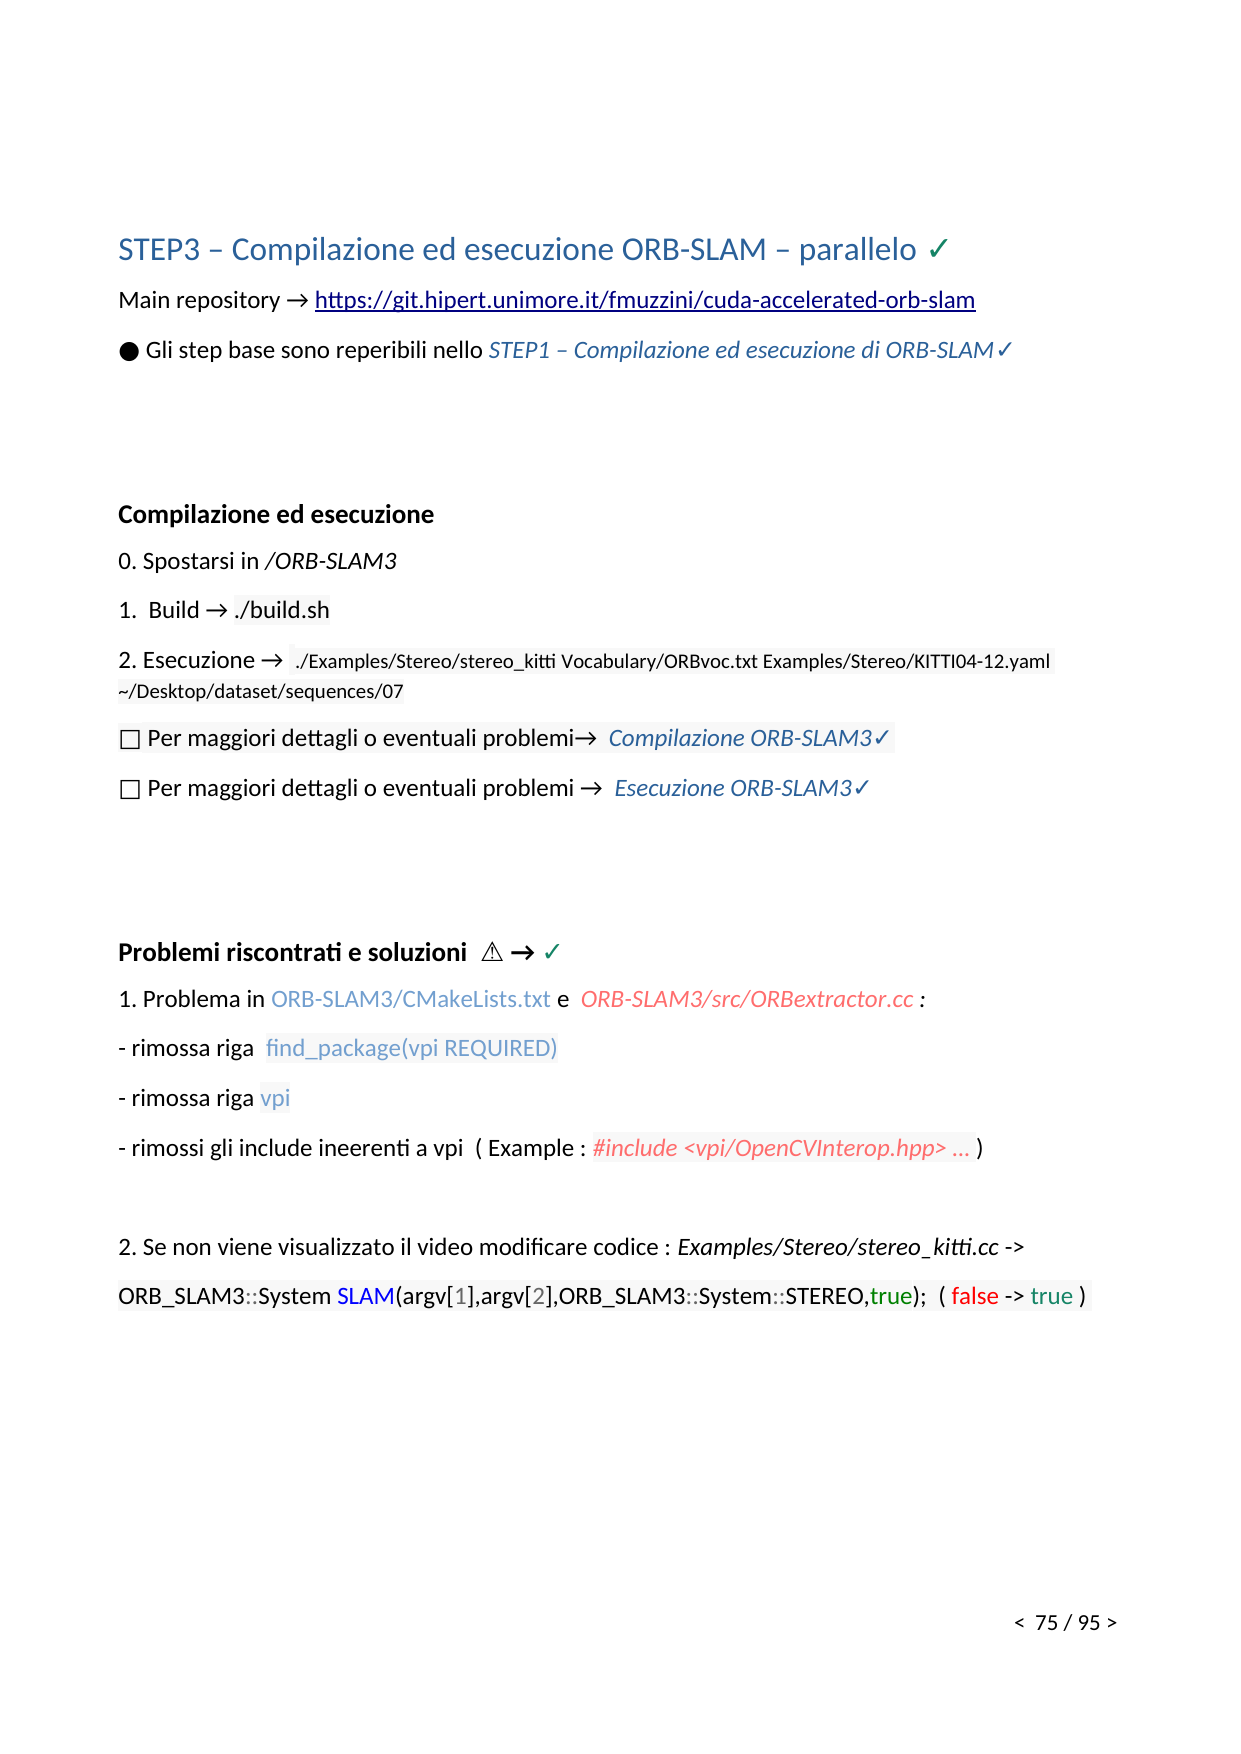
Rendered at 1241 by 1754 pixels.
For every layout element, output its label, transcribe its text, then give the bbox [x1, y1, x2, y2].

subtitle STEP3 – Compilazione ed esecuzione ORB-SLAM – parallelo ✓ [118, 228, 1122, 269]
text ● Gli step base sono reperibili nello STEP1 – Compilazione ed esecuzione di ORB-SLAM✓ [118, 334, 1122, 364]
text ORB_SLAM3::System SLAM(argv[1],argv[2],ORB_SLAM3::System::STEREO,true); ( false -> true ) [118, 1280, 1122, 1311]
text 1. Build → ./build.sh [118, 594, 1122, 625]
text 0. Spostarsi in /ORB-SLAM3 [118, 545, 1122, 576]
text 1. Problema in ORB-SLAM3/CMakeLists.txt e ORB-SLAM3/src/ORBextractor.cc : [118, 983, 1122, 1013]
text □ Per maggiori dettagli o eventuali problemi→ Compilazione ORB-SLAM3✓ [118, 722, 1122, 753]
subtitle Problemi riscontrati e soluzioni ⚠ → ✓ [118, 935, 1122, 968]
text 2. Esecuzione → ./Examples/Stereo/stereo_kitti Vocabulary/ORBvoc.txt Examples/Stereo/KITTI04-12.yaml ~/Desktop/dataset/sequences/07 [118, 644, 1122, 704]
text - rimossa riga find_package(vpi REQUIRED) [118, 1032, 1122, 1063]
text - rimossa riga vpi [118, 1082, 1122, 1113]
text Main repository → https://git.hipert.unimore.it/fmuzzini/cuda-accelerated-orb-slam [118, 284, 1122, 315]
text - rimossi gli include ineerenti a vpi ( Example : #include <vpi/OpenCVInterop.hpp> … ) [118, 1132, 1122, 1162]
text □ Per maggiori dettagli o eventuali problemi → Esecuzione ORB-SLAM3✓ [118, 772, 1122, 802]
subtitle Compilazione ed esecuzione [118, 497, 1122, 530]
text 2. Se non viene visualizzato il video modificare codice : Examples/Stereo/stereo_kitti.cc -> [118, 1231, 1122, 1261]
